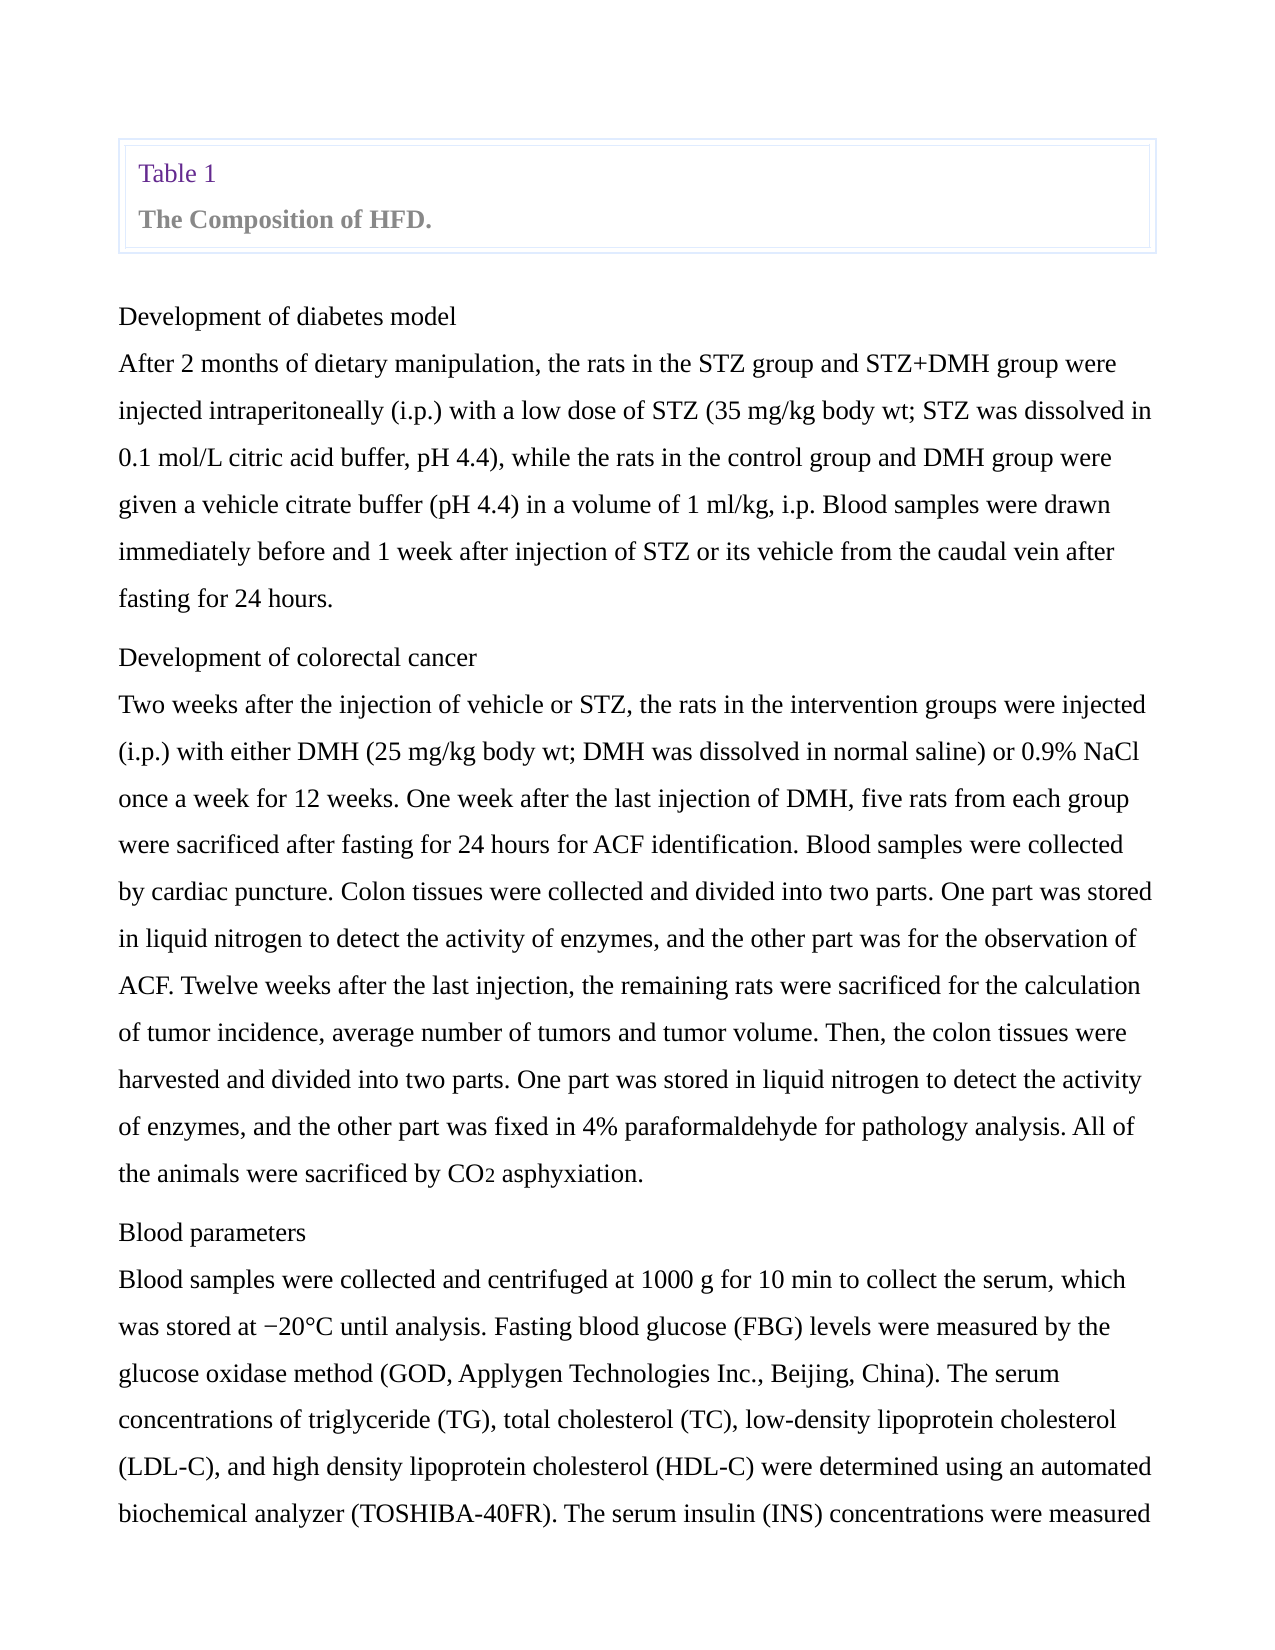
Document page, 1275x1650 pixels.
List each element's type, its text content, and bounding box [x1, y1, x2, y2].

text Blood samples were collected and centrifuged at 1000 g for 10 min to collect the serum, which was stored at −20°C until analysis. Fasting blood glucose (FBG) levels were measured by the glucose oxidase method (GOD, Applygen Technologies Inc., Beijing, China). The serum concentrations of triglyceride (TG), total cholesterol (TC), low-density lipoprotein cholesterol (LDL-C), and high density lipoprotein cholesterol (HDL-C) were determined using an automated biochemical analyzer (TOSHIBA-40FR). The serum insulin (INS) concentrations were measured [118, 1247, 1157, 1528]
text Table 1 [120, 140, 1155, 184]
subtitle Blood parameters [118, 1200, 1157, 1247]
text The Composition of HFD. [120, 184, 1155, 252]
text After 2 months of dietary manipulation, the rats in the STZ group and STZ+DMH group were injected intraperitoneally (i.p.) with a low dose of STZ (35 mg/kg body wt; STZ was dissolved in 0.1 mol/L citric acid buffer, pH 4.4), while the rats in the control group and DMH group were given a vehicle citrate buffer (pH 4.4) in a volume of 1 ml/kg, i.p. Blood samples were drawn immediately before and 1 week after injection of STZ or its vehicle from the caudal vein after fasting for 24 hours. [118, 331, 1157, 613]
subtitle Development of diabetes model [118, 284, 1157, 331]
text Two weeks after the injection of vehicle or STZ, the rats in the intervention groups were injected (i.p.) with either DMH (25 mg/kg body wt; DMH was dissolved in normal saline) or 0.9% NaCl once a week for 12 weeks. One week after the last injection of DMH, five rats from each group were sacrificed after fasting for 24 hours for ACF identification. Blood samples were collected by cardiac puncture. Colon tissues were collected and divided into two parts. One part was stored in liquid nitrogen to detect the activity of enzymes, and the other part was for the observation of ACF. Twelve weeks after the last injection, the remaining rats were sacrificed for the calculation of tumor incidence, average number of tumors and tumor volume. Then, the colon tissues were harvested and divided into two parts. One part was stored in liquid nitrogen to detect the activity of enzymes, and the other part was fixed in 4% paraformaldehyde for pathology analysis. All of the animals were sacrificed by CO2 asphyxiation. [118, 672, 1157, 1188]
subtitle Development of colorectal cancer [118, 625, 1157, 672]
